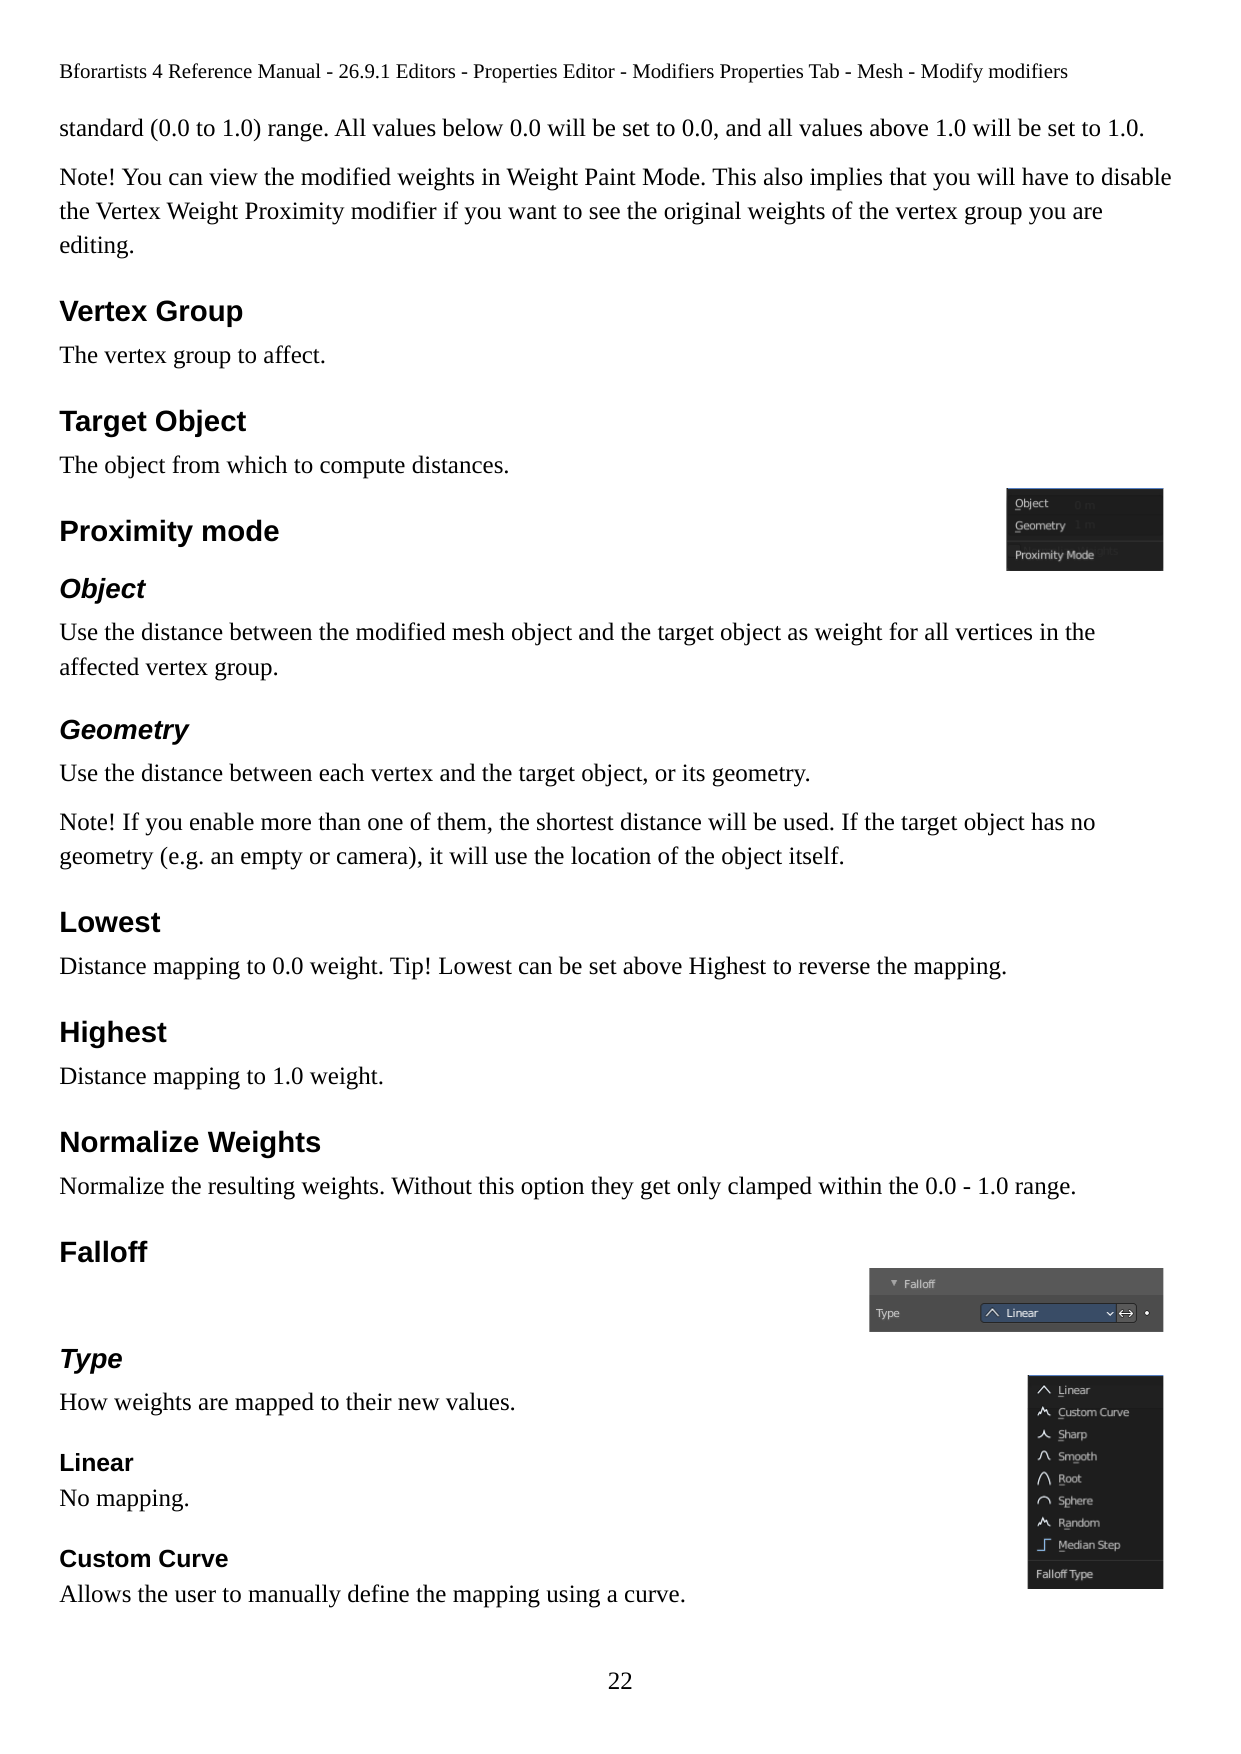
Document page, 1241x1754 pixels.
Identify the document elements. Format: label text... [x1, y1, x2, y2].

text Note! You can view the modified weights in Weight Paint Mode. This also implies that you will have to disable the Vertex Weight Proximity modifier if you want to see the original weights of the vertex group you are editing. [59, 162, 1181, 259]
text Allows the user to manually define the mapping using a curve. [59, 1579, 1181, 1608]
subtitle Falloff [59, 1234, 1181, 1268]
subtitle Vertex Group [59, 294, 1181, 328]
subtitle Highest [59, 1015, 1181, 1048]
text Use the distance between the modified mesh object and the target object as weight for all vertices in the affected vertex group. [59, 617, 1181, 680]
subtitle Proximity mode [59, 514, 1006, 548]
subtitle Geometry [59, 713, 1181, 745]
text Use the distance between each vertex and the target object, or its geometry. [59, 758, 1181, 786]
subtitle [1164, 514, 1181, 548]
subtitle [1164, 1544, 1181, 1573]
subtitle Custom Curve [59, 1544, 1027, 1573]
text Note! If you enable more than one of them, the shortest distance will be used. If the target object has no geometry (e.g. an empty or camera), it will use the location of the object itself. [59, 807, 1181, 870]
text How weights are mapped to their new values. [59, 1387, 1027, 1415]
text standard (0.0 to 1.0) range. All values below 0.0 will be set to 0.0, and all values above 1.0 will be set to 1.0. [59, 113, 1181, 141]
subtitle [1164, 1448, 1181, 1477]
text Normalize the resulting weights. Without this option they get only clamped within the 0.0 - 1.0 range. [59, 1171, 1181, 1199]
text The vertex group to affect. [59, 341, 1181, 369]
subtitle Type [59, 1342, 1181, 1374]
picture [1006, 488, 1164, 571]
subtitle Normalize Weights [59, 1124, 1181, 1158]
text [1164, 1483, 1181, 1512]
picture [869, 1268, 1164, 1332]
subtitle Target Object [59, 404, 1181, 438]
picture [1027, 1375, 1164, 1589]
text No mapping. [59, 1483, 1027, 1512]
text Distance mapping to 1.0 weight. [59, 1061, 1181, 1090]
text Distance mapping to 0.0 weight. Tip! Lowest can be set above Highest to reverse the mapping. [59, 951, 1181, 980]
subtitle Object [59, 573, 1181, 605]
subtitle Lowest [59, 905, 1181, 938]
subtitle Linear [59, 1448, 1027, 1477]
text The object from which to compute distances. [59, 450, 1181, 479]
